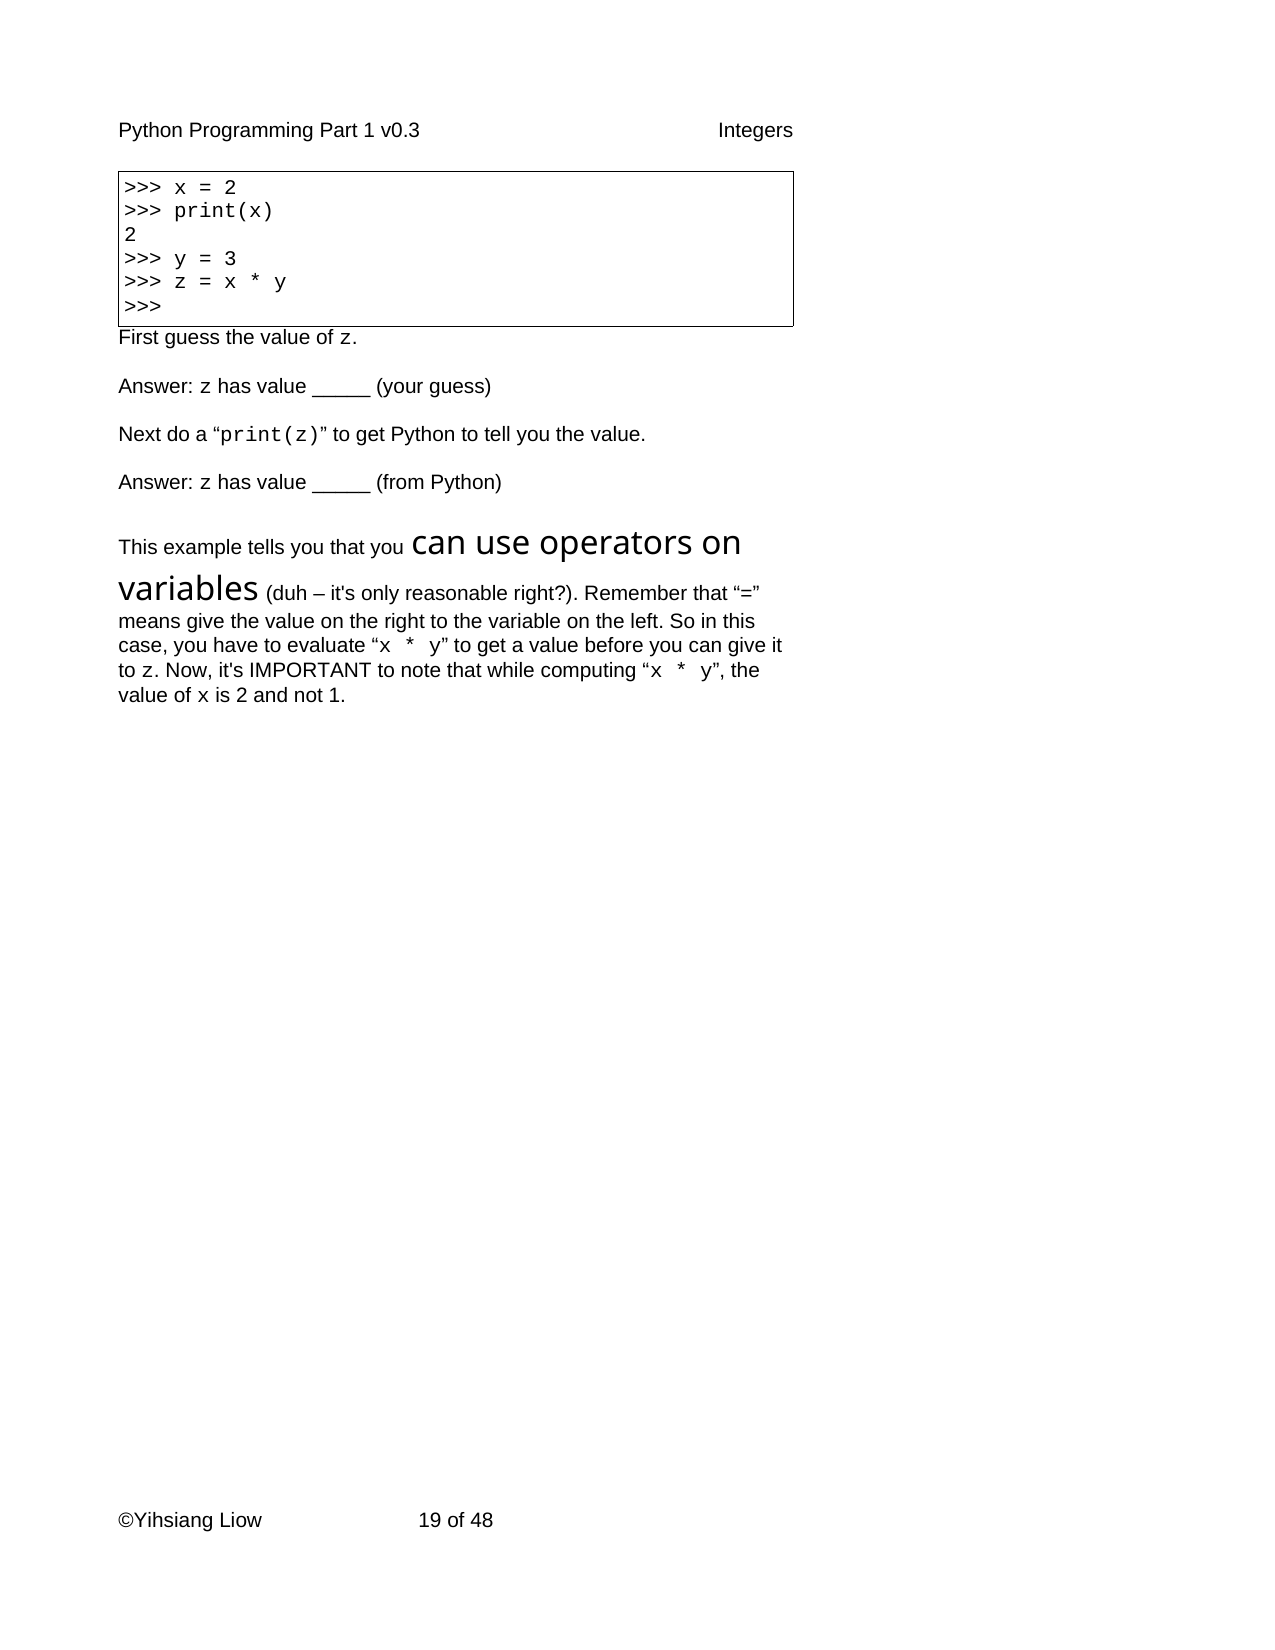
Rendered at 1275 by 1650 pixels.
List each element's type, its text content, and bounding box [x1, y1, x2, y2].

text Answer: z has value _____ (your guess) [118, 374, 793, 399]
text Next do a “print(z)” to get Python to tell you the value. [118, 422, 793, 448]
table_header >>> x = 2 >>> print(x) 2 >>> y = 3 >>> z = x * y >>> [119, 172, 793, 326]
text This example tells you that you can use operators on variables (duh – it's only reasonable right?). Remember that “=” means give the value on the right to the variable on the left. So in this case, you have to evaluate “x * y” to get a value before you can give it to z. Now, it's IMPORTANT to note that while computing “x * y”, the value of x is 2 and not 1. [118, 519, 793, 708]
text Answer: z has value _____ (from Python) [118, 471, 793, 496]
text First guess the value of z. [118, 327, 793, 351]
